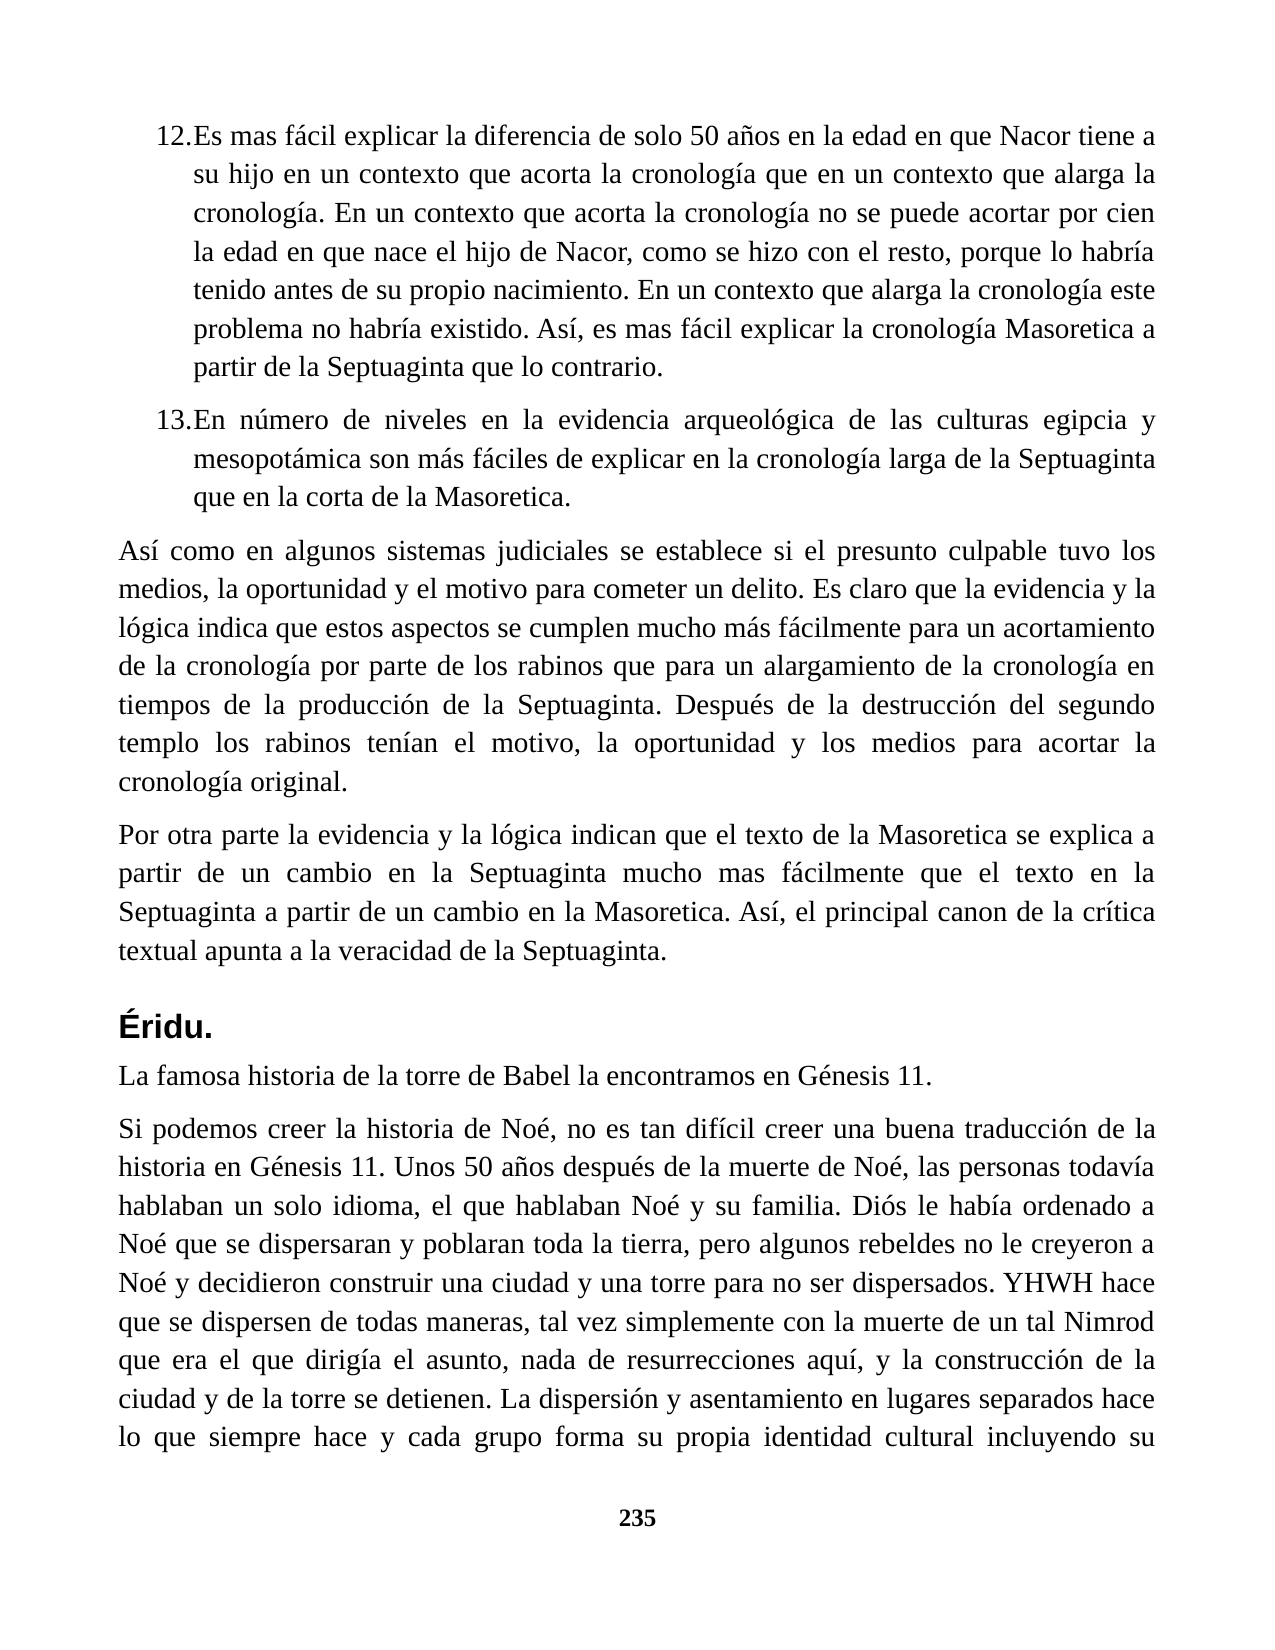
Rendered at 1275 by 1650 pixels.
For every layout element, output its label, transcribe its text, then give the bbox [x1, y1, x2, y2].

text La famosa historia de la torre de Babel la encontramos en Génesis 11. [118, 1058, 1157, 1091]
subtitle Éridu. [118, 1007, 1157, 1045]
list Es mas fácil explicar la diferencia de solo 50 años en la edad en que Nacor tiene a su hijo en un contexto que acorta la cronología que en un contexto que alarga la cronología. En un contexto que acorta la cronología no se puede acortar por cien la edad en que nace el hijo de Nacor, como se hizo con el resto, porque lo habría tenido antes de su propio nacimiento. En un contexto que alarga la cronología este problema no habría existido. Así, es mas fácil explicar la cronología Masoretica a partir de la Septuaginta que lo contrario. [156, 118, 1157, 383]
text Por otra parte la evidencia y la lógica indican que el texto de la Masoretica se explica a partir de un cambio en la Septuaginta mucho mas fácilmente que el texto en la Septuaginta a partir de un cambio en la Masoretica. Así, el principal canon de la crítica textual apunta a la veracidad de la Septuaginta. [118, 817, 1157, 966]
text Si podemos creer la historia de Noé, no es tan difícil creer una buena traducción de la historia en Génesis 11. Unos 50 años después de la muerte de Noé, las personas todavía hablaban un solo idioma, el que hablaban Noé y su familia. Diós le había ordenado a Noé que se dispersaran y poblaran toda la tierra, pero algunos rebeldes no le creyeron a Noé y decidieron construir una ciudad y una torre para no ser dispersados. YHWH hace que se dispersen de todas maneras, tal vez simplemente con la muerte de un tal Nimrod que era el que dirigía el asunto, nada de resurrecciones aquí, y la construcción de la ciudad y de la torre se detienen. La dispersión y asentamiento en lugares separados hace lo que siempre hace y cada grupo forma su propia identidad cultural incluyendo su [118, 1111, 1157, 1453]
text Así como en algunos sistemas judiciales se establece si el presunto culpable tuvo los medios, la oportunidad y el motivo para cometer un delito. Es claro que la evidencia y la lógica indica que estos aspectos se cumplen mucho más fácilmente para un acortamiento de la cronología por parte de los rabinos que para un alargamiento de la cronología en tiempos de la producción de la Septuaginta. Después de la destrucción del segundo templo los rabinos tenían el motivo, la oportunidad y los medios para acortar la cronología original. [118, 533, 1157, 797]
list En número de niveles en la evidencia arqueológica de las culturas egipcia y mesopotámica son más fáciles de explicar en la cronología larga de la Septuaginta que en la corta de la Masoretica. [156, 402, 1157, 513]
